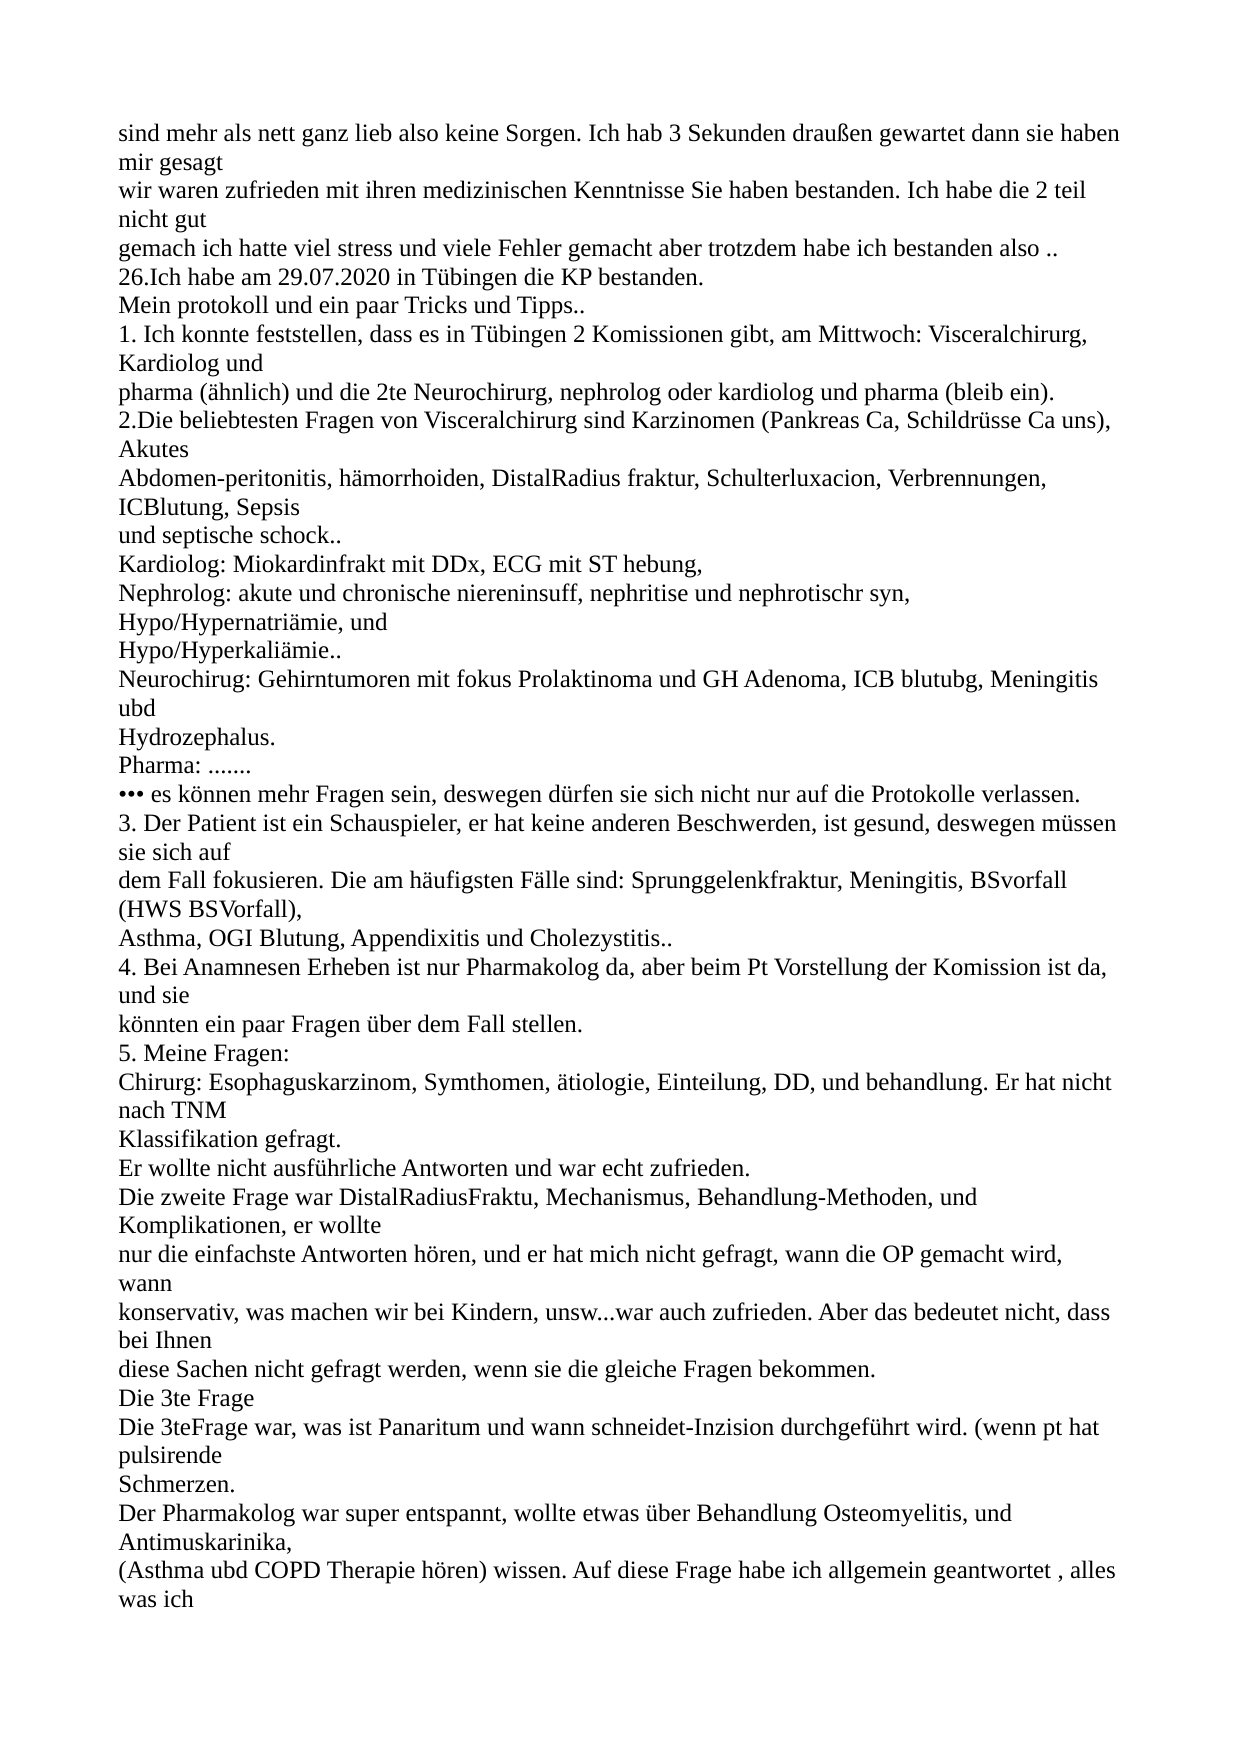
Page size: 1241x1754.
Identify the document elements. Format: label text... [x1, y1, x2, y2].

text Nephrolog: akute und chronische niereninsuff, nephritise und nephrotischr syn, Hypo/Hypernatriämie, und [118, 578, 1122, 636]
text Asthma, OGI Blutung, Appendixitis und Cholezystitis.. [118, 923, 1122, 952]
text Pharma: ....... [118, 751, 1122, 779]
text Der Pharmakolog war super entspannt, wollte etwas über Behandlung Osteomyelitis, und Antimuskarinika, [118, 1498, 1122, 1556]
text diese Sachen nicht gefragt werden, wenn sie die gleiche Fragen bekommen. [118, 1354, 1122, 1383]
text 2.Die beliebtesten Fragen von Visceralchirurg sind Karzinomen (Pankreas Ca, Schildrüsse Ca uns), Akutes [118, 406, 1122, 463]
text Hydrozephalus. [118, 722, 1122, 751]
text gemach ich hatte viel stress und viele Fehler gemacht aber trotzdem habe ich bestanden also .. [118, 233, 1122, 262]
text nur die einfachste Antworten hören, und er hat mich nicht gefragt, wann die OP gemacht wird, wann [118, 1239, 1122, 1297]
text Kardiolog: Miokardinfrakt mit DDx, ECG mit ST hebung, [118, 549, 1122, 578]
text konservativ, was machen wir bei Kindern, unsw...war auch zufrieden. Aber das bedeutet nicht, dass bei Ihnen [118, 1297, 1122, 1354]
text könnten ein paar Fragen über dem Fall stellen. [118, 1009, 1122, 1038]
text Er wollte nicht ausführliche Antworten und war echt zufrieden. [118, 1153, 1122, 1182]
text 4. Bei Anamnesen Erheben ist nur Pharmakolog da, aber beim Pt Vorstellung der Komission ist da, und sie [118, 952, 1122, 1009]
text 1. Ich konnte feststellen, dass es in Tübingen 2 Komissionen gibt, am Mittwoch: Visceralchirurg, Kardiolog und [118, 319, 1122, 377]
text 5. Meine Fragen: [118, 1038, 1122, 1067]
text Mein protokoll und ein paar Tricks und Tipps.. [118, 291, 1122, 319]
text Die 3teFrage war, was ist Panaritum und wann schneidet-Inzision durchgeführt wird. (wenn pt hat pulsirende [118, 1412, 1122, 1469]
text Abdomen-peritonitis, hämorrhoiden, DistalRadius fraktur, Schulterluxacion, Verbrennungen, ICBlutung, Sepsis [118, 463, 1122, 521]
text 26.Ich habe am 29.07.2020 in Tübingen die KP bestanden. [118, 262, 1122, 291]
text Neurochirug: Gehirntumoren mit fokus Prolaktinoma und GH Adenoma, ICB blutubg, Meningitis ubd [118, 664, 1122, 722]
text und septische schock.. [118, 521, 1122, 549]
text Klassifikation gefragt. [118, 1124, 1122, 1153]
text Chirurg: Esophaguskarzinom, Symthomen, ätiologie, Einteilung, DD, und behandlung. Er hat nicht nach TNM [118, 1067, 1122, 1124]
text dem Fall fokusieren. Die am häufigsten Fälle sind: Sprunggelenkfraktur, Meningitis, BSvorfall (HWS BSVorfall), [118, 866, 1122, 923]
text 3. Der Patient ist ein Schauspieler, er hat keine anderen Beschwerden, ist gesund, deswegen müssen sie sich auf [118, 808, 1122, 866]
text sind mehr als nett ganz lieb also keine Sorgen. Ich hab 3 Sekunden draußen gewartet dann sie haben mir gesagt [118, 118, 1122, 176]
text Schmerzen. [118, 1469, 1122, 1498]
text Die 3te Frage [118, 1383, 1122, 1412]
text Hypo/Hyperkaliämie.. [118, 636, 1122, 664]
text ••• es können mehr Fragen sein, deswegen dürfen sie sich nicht nur auf die Protokolle verlassen. [118, 779, 1122, 808]
text wir waren zufrieden mit ihren medizinischen Kenntnisse Sie haben bestanden. Ich habe die 2 teil nicht gut [118, 176, 1122, 233]
text pharma (ähnlich) und die 2te Neurochirurg, nephrolog oder kardiolog und pharma (bleib ein). [118, 377, 1122, 406]
text (Asthma ubd COPD Therapie hören) wissen. Auf diese Frage habe ich allgemein geantwortet , alles was ich [118, 1556, 1122, 1613]
text Die zweite Frage war DistalRadiusFraktu, Mechanismus, Behandlung-Methoden, und Komplikationen, er wollte [118, 1182, 1122, 1239]
